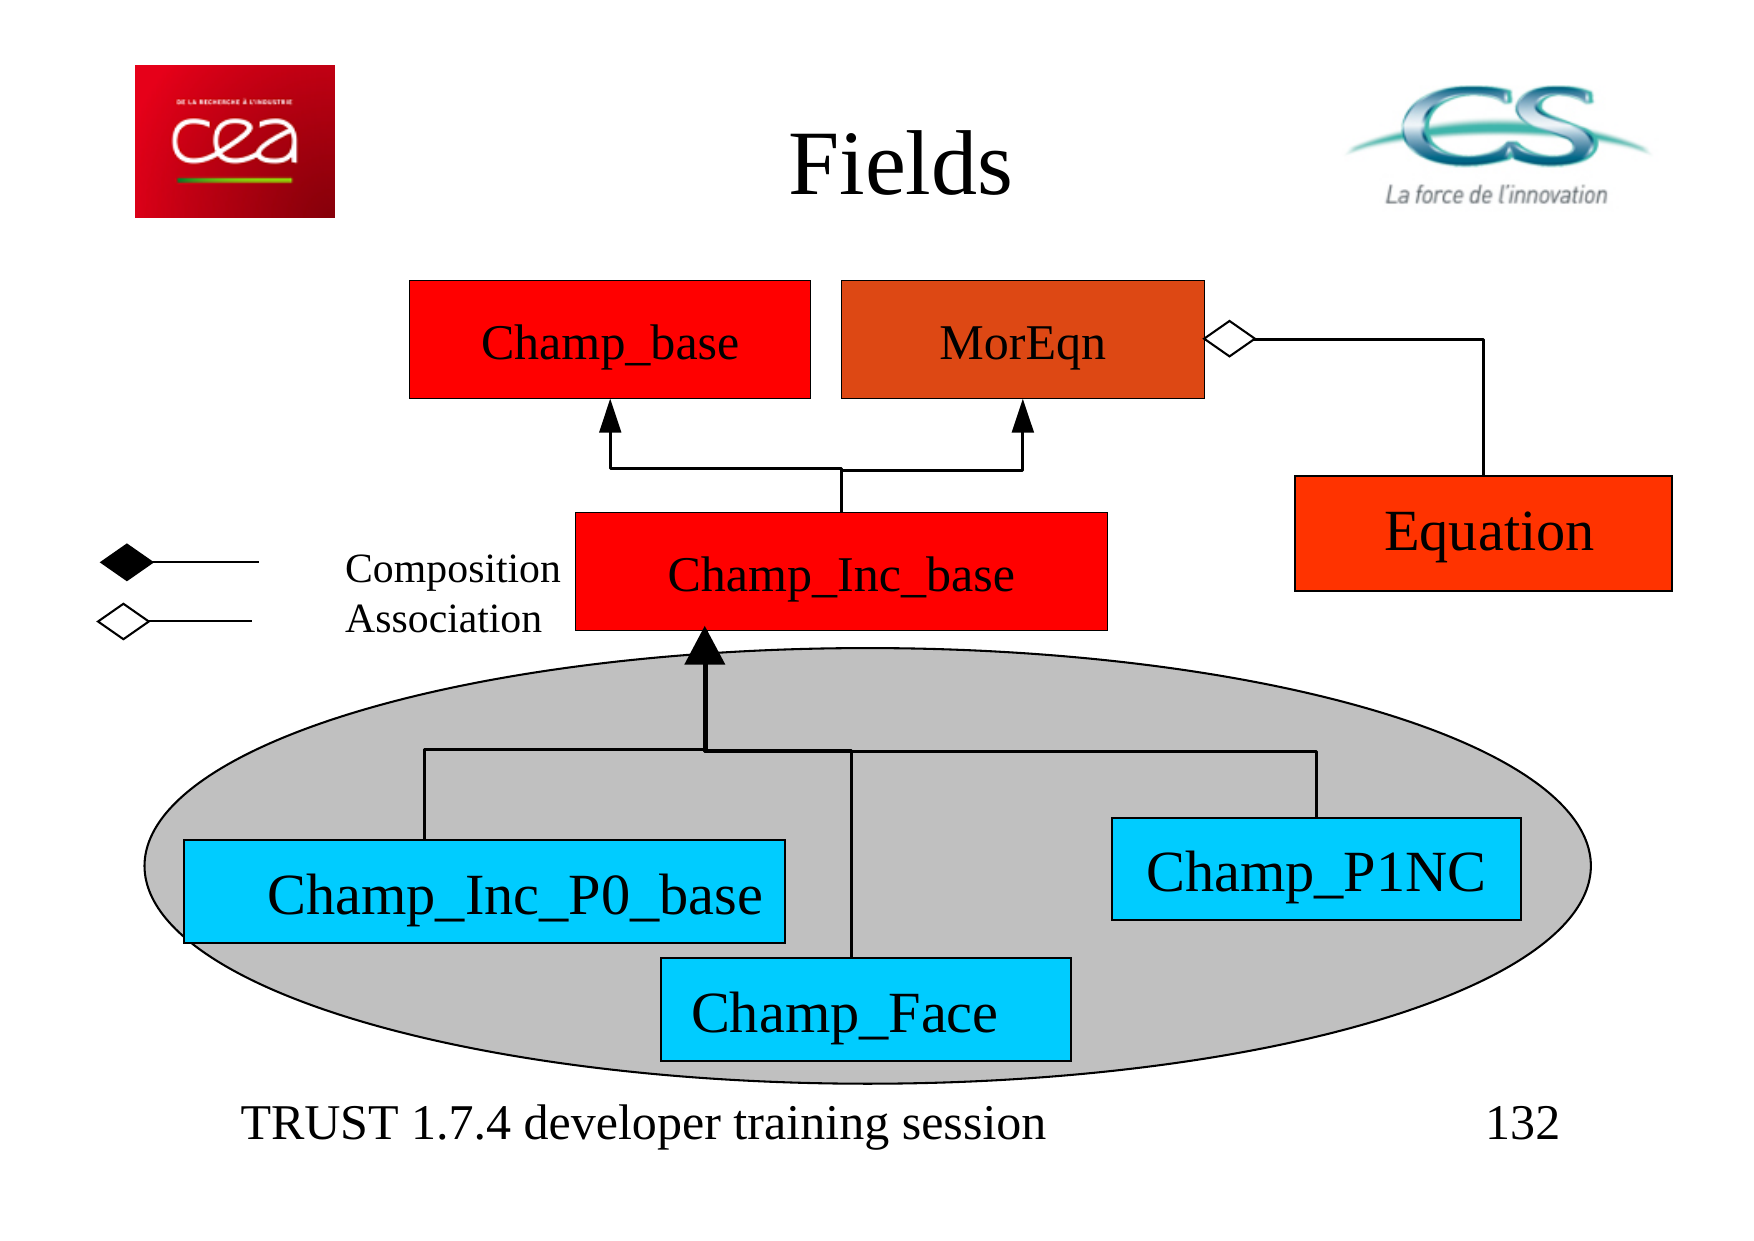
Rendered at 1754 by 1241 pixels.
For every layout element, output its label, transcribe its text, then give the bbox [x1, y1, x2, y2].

text_box [146, 628, 1591, 1084]
text_box [1295, 475, 1673, 591]
picture [1577, 73, 1662, 218]
title Fields [225, 64, 1577, 252]
text_box Equation [1369, 484, 1611, 570]
text_box [98, 603, 149, 640]
text_box MorEqn [841, 280, 1205, 399]
text_box Champ_Inc_base [575, 512, 1108, 631]
text_box Composition Association [330, 532, 577, 649]
picture [135, 65, 225, 218]
text_box [101, 544, 152, 581]
text_box Champ_Face [632, 966, 1014, 1052]
text_box Champ_base [409, 280, 811, 399]
text_box Champ_Inc_P0_base [63, 848, 779, 934]
text_box Champ_P1NC [1131, 825, 1502, 911]
text_box [1204, 320, 1255, 357]
